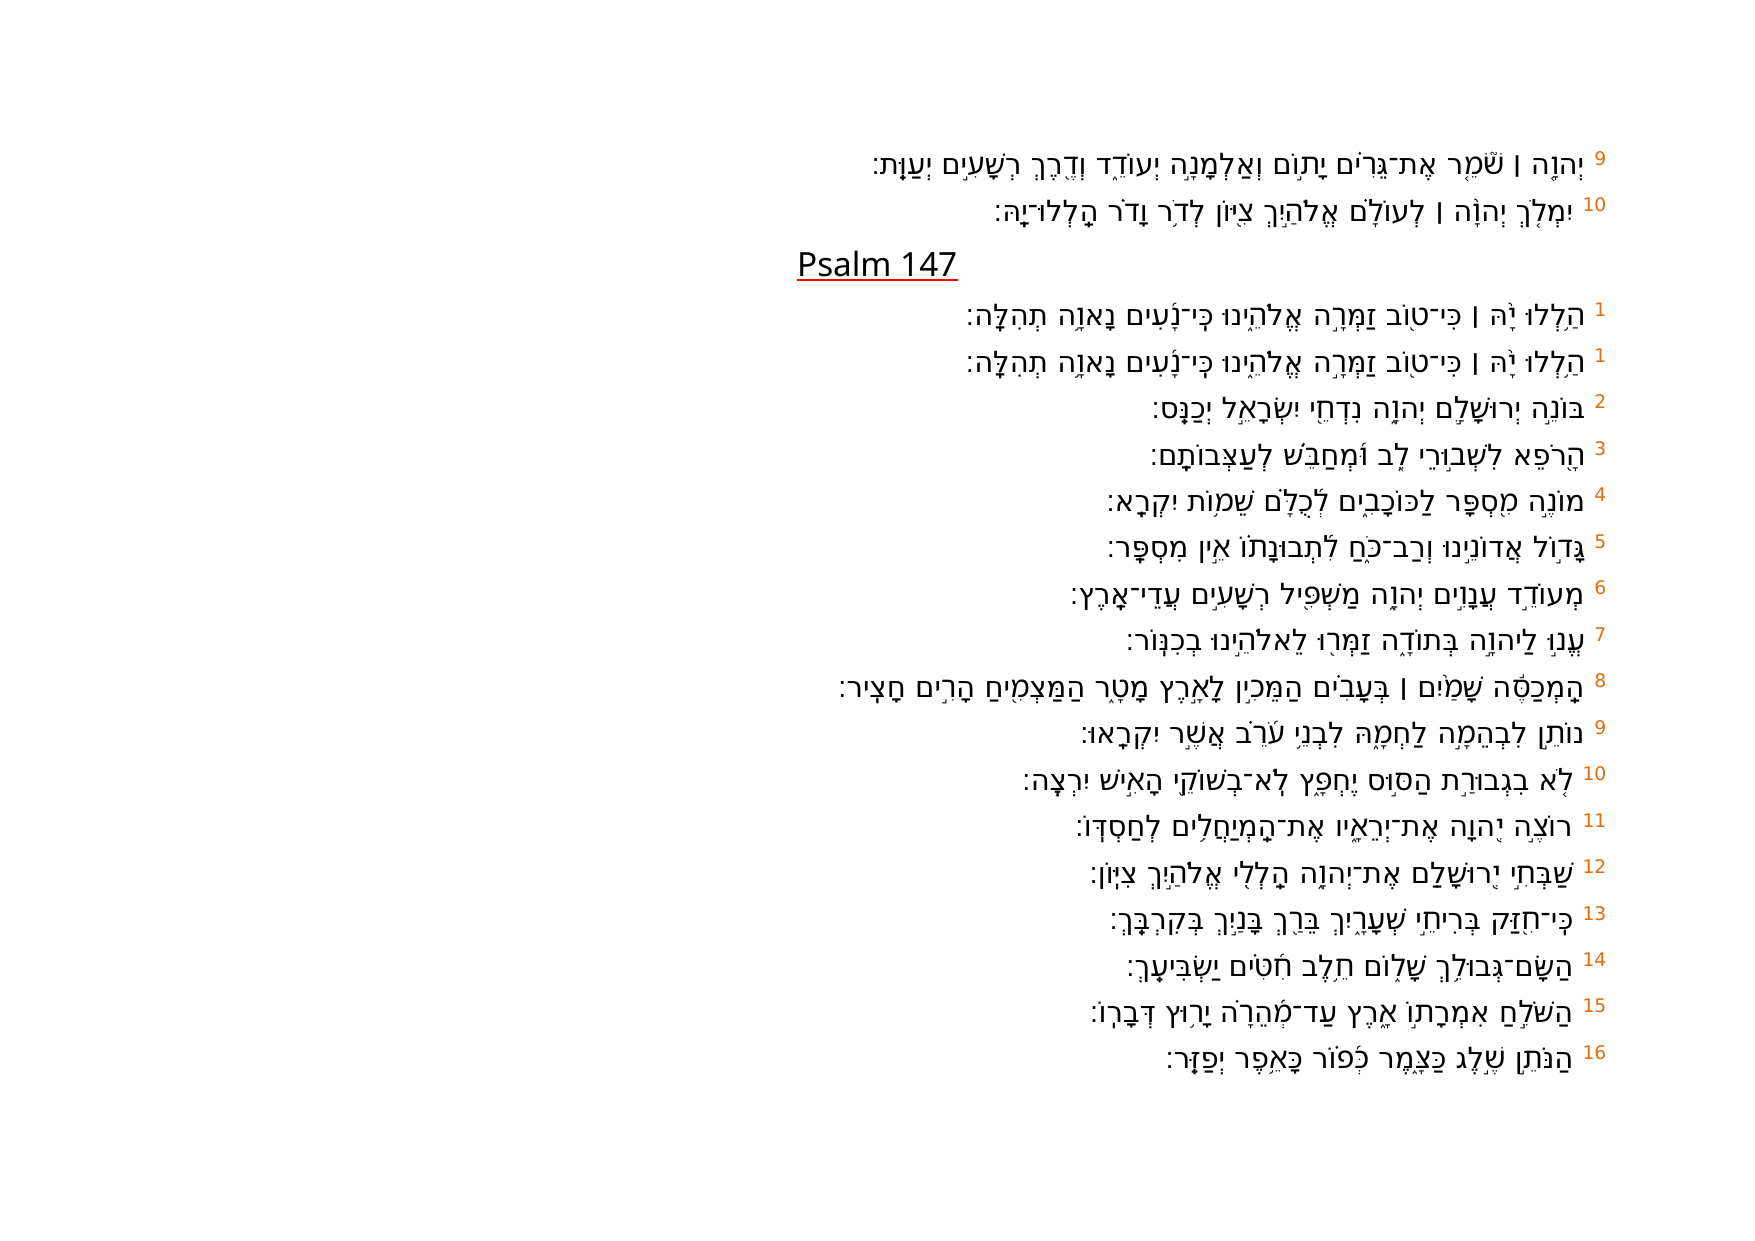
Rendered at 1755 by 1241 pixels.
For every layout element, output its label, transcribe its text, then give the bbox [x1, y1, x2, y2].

text 11 רוֹצֶ֣ה יְ֭הוָה אֶת־יְרֵאָ֑יו אֶת־הַֽמְיַחֲלִ֥ים לְחַסְדּֽוֹ׃ ‬‬‬‬ [148, 809, 1606, 843]
text 10 לֹ֤א בִגְבוּרַ֣ת הַסּ֣וּס יֶחְפָּ֑ץ לֹֽא־בְשׁוֹקֵ֖י הָאִ֣ישׁ יִרְצֶֽה׃ ‬‬‬‬ [148, 763, 1606, 797]
text 2 בּוֹנֵ֣ה יְרוּשָׁלַ֣͏ִם יְהוָ֑ה נִדְחֵ֖י יִשְׂרָאֵ֣ל יְכַנֵּֽס׃ ‬‬‬‬ [148, 391, 1606, 425]
text 14 הַשָּׂם־גְּבוּלֵ֥ךְ שָׁל֑וֹם חֵ֥לֶב חִ֝טִּ֗ים יַשְׂבִּיעֵֽךְ׃ ‬‬‬‬ [148, 949, 1606, 983]
text 9 יְהוָ֤ה ׀ שֹׁ֘מֵ֤ר אֶת־גֵּרִ֗ים יָת֣וֹם וְאַלְמָנָ֣ה יְעוֹדֵ֑ד וְדֶ֖רֶךְ רְשָׁעִ֣ים יְעַוֵּֽת׃ ‬‬‬‬ [148, 148, 1606, 182]
text Psalm 147 [148, 241, 1606, 286]
text 8 הַֽמְכַסֶּ֬ה שָׁמַ֨יִם ׀ בְּעָבִ֗ים הַמֵּכִ֣ין לָאָ֣רֶץ מָטָ֑ר הַמַּצְמִ֖יחַ הָרִ֣ים חָצִֽיר׃ ‬‬‬‬ [148, 670, 1606, 704]
text 3 הָ֭רֹפֵא לִשְׁב֣וּרֵי לֵ֑ב וּ֝מְחַבֵּ֗שׁ לְעַצְּבוֹתָֽם׃ ‬‬‬‬ [148, 438, 1606, 472]
text 4 מוֹנֶ֣ה מִ֭סְפָּר לַכּוֹכָבִ֑ים לְ֝כֻלָּ֗ם שֵׁמ֥וֹת יִקְרָֽא׃ ‬‬‬‬ [148, 484, 1606, 518]
text 6 מְעוֹדֵ֣ד עֲנָוִ֣ים יְהוָ֑ה מַשְׁפִּ֖יל רְשָׁעִ֣ים עֲדֵי־אָֽרֶץ׃ ‬‬‬‬ [148, 577, 1606, 611]
text ‬1 הַ֥לְלוּ יָ֨הּ ׀ כִּי־ט֭וֹב זַמְּרָ֣ה אֱלֹהֵ֑ינוּ כִּֽי־נָ֝עִים נָאוָ֥ה תְהִלָּֽה׃ ‬‬‬‬‬‬‬ [148, 298, 1606, 332]
text 15 הַשֹּׁלֵ֣חַ אִמְרָת֣וֹ אָ֑רֶץ עַד־מְ֝הֵרָ֗ה יָר֥וּץ דְּבָרֽוֹ׃ ‬‬‬‬ [148, 995, 1606, 1029]
text 9 נוֹתֵ֣ן לִבְהֵמָ֣ה לַחְמָ֑הּ לִבְנֵ֥י עֹ֝רֵ֗ב אֲשֶׁ֣ר יִקְרָֽאוּ׃ ‬‬‬‬ [148, 717, 1606, 751]
text 16 הַנֹּתֵ֣ן שֶׁ֣לֶג כַּצָּ֑מֶר כְּ֝פ֗וֹר כָּאֵ֥פֶר יְפַזֵּֽר׃ ‬‬‬‬ [148, 1042, 1606, 1076]
text 10 יִמְלֹ֤ךְ יְהוָ֨ה ׀ לְעוֹלָ֗ם אֱלֹהַ֣יִךְ צִ֭יּוֹן לְדֹ֥ר וָדֹ֗ר הַֽלְלוּ־יָֽהּ׃ ‬‬‬‬ [148, 194, 1606, 228]
text 1 הַ֥לְלוּ יָ֨הּ ׀ כִּי־ט֭וֹב זַמְּרָ֣ה אֱלֹהֵ֑ינוּ כִּֽי־נָ֝עִים נָאוָ֥ה תְהִלָּֽה׃ [148, 345, 1606, 379]
text 12 שַׁבְּחִ֣י יְ֭רוּשָׁלִַם אֶת־יְהוָ֑ה הַֽלְלִ֖י אֱלֹהַ֣יִךְ צִיּֽוֹן׃ ‬‬‬‬ [148, 856, 1606, 890]
text 13 כִּֽי־חִ֭זַּק בְּרִיחֵ֣י שְׁעָרָ֑יִךְ בֵּרַ֖ךְ בָּנַ֣יִךְ בְּקִרְבֵּֽךְ׃ ‬‬‬‬ [148, 902, 1606, 936]
text 5 גָּד֣וֹל אֲדוֹנֵ֣ינוּ וְרַב־כֹּ֑חַ לִ֝תְבוּנָת֗וֹ אֵ֣ין מִסְפָּֽר׃ ‬‬‬‬ [148, 531, 1606, 565]
text 7 עֱנ֣וּ לַיהוָ֣ה בְּתוֹדָ֑ה זַמְּר֖וּ לֵאלֹהֵ֣ינוּ בְכִנּֽוֹר׃ ‬‬‬‬ [148, 624, 1606, 658]
